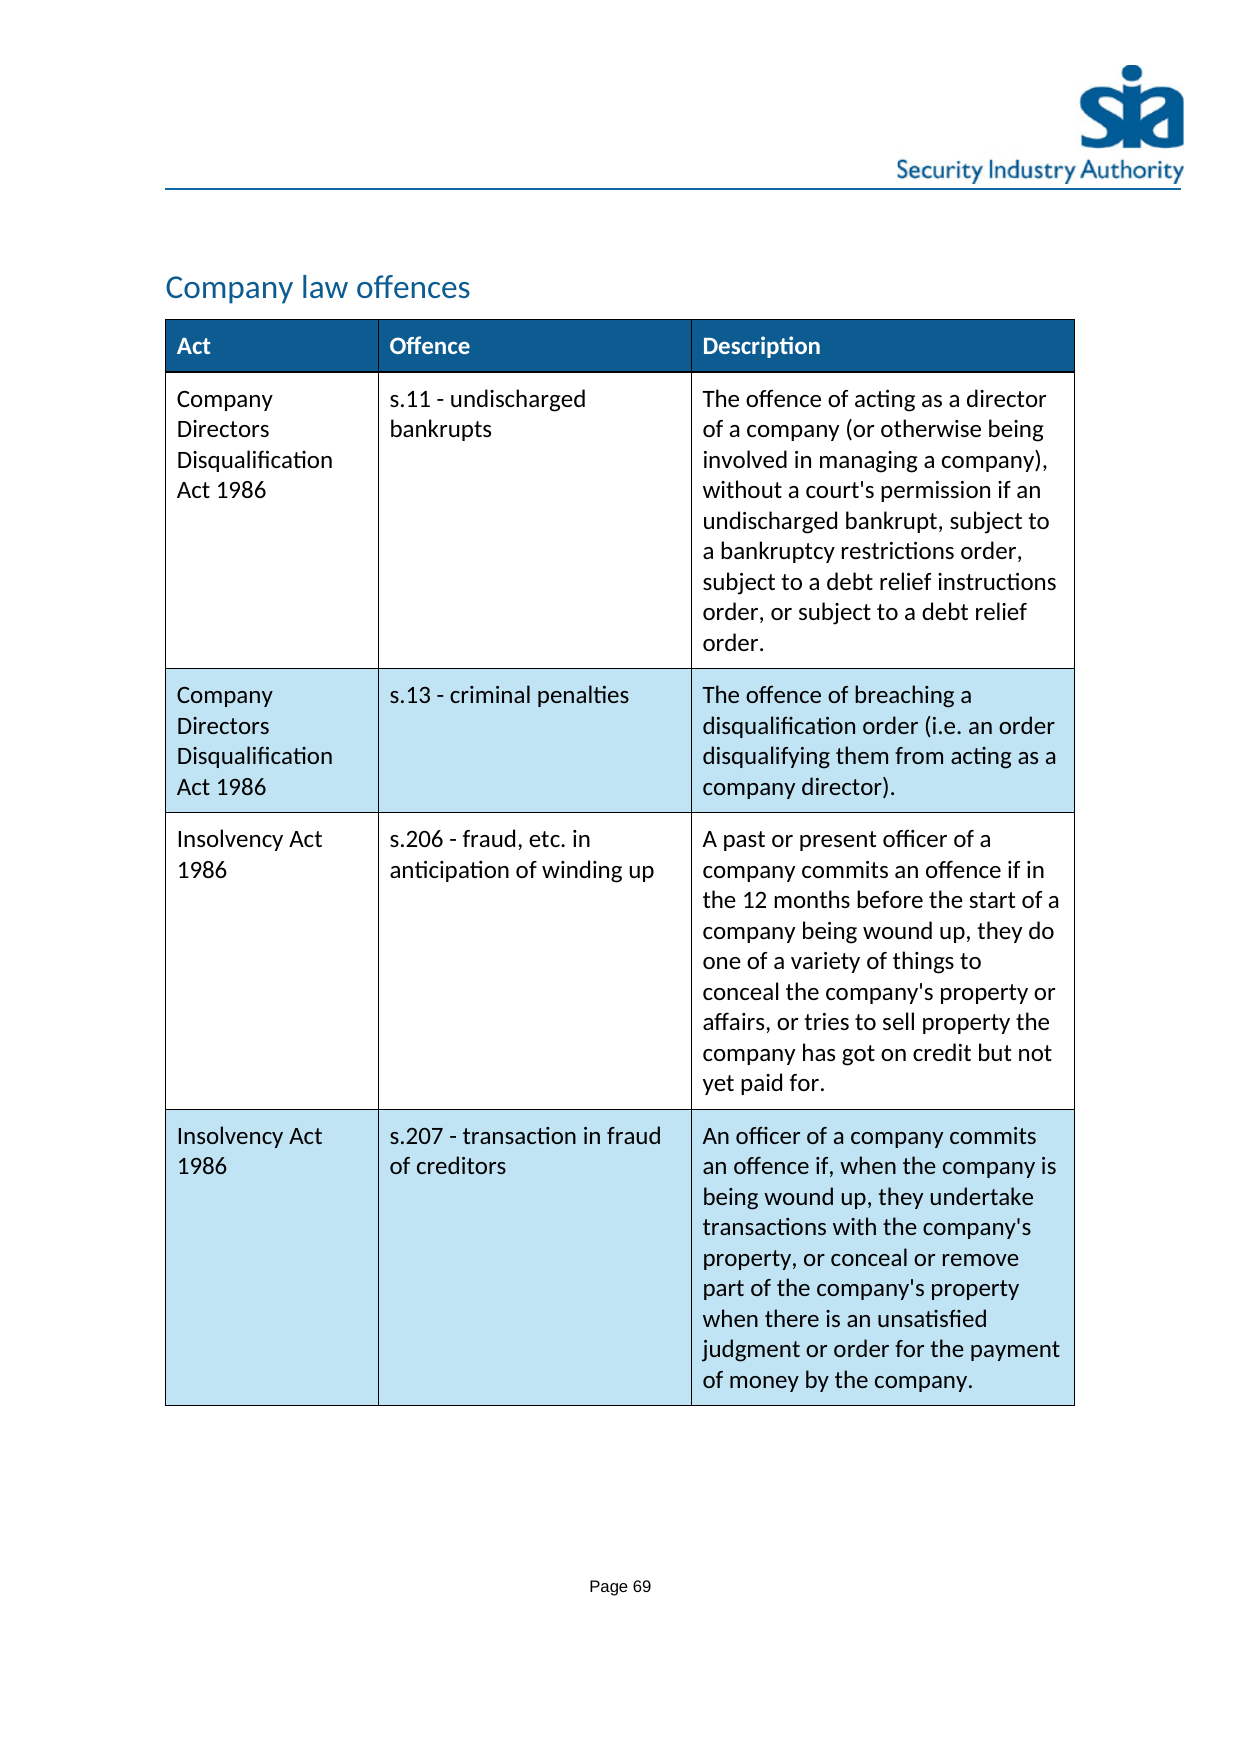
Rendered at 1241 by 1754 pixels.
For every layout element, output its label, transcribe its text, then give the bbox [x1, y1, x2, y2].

table_cell Insolvency Act 1986 [166, 813, 378, 1108]
table_cell s.207 - transaction in fraud of creditors [379, 1110, 691, 1405]
table_cell s.206 - fraud, etc. in anticipation of winding up [379, 813, 691, 1108]
table_cell The offence of acting as a director of a company (or otherwise being involved in managing a company), without a court's permission if an undischarged bankrupt, subject to a bankruptcy restrictions order, subject to a debt relief instructions order, or subject to a debt relief order. [692, 373, 1074, 668]
table_cell An officer of a company commits an offence if, when the company is being wound up, they undertake transactions with the company's property, or conceal or remove part of the company's property when there is an unsatisfied judgment or order for the payment of money by the company. [692, 1110, 1074, 1405]
subtitle Company law offences [165, 266, 1075, 307]
table_cell A past or present officer of a company commits an offence if in the 12 months before the start of a company being wound up, they do one of a variety of things to conceal the company's property or affairs, or tries to sell property the company has got on credit but not yet paid for. [692, 813, 1074, 1108]
table_cell Company Directors Disqualification Act 1986 [166, 669, 378, 812]
table_header Offence [379, 320, 691, 371]
table_cell Insolvency Act 1986 [166, 1110, 378, 1405]
table_cell The offence of breaching a disqualification order (i.e. an order disqualifying them from acting as a company director). [692, 669, 1074, 812]
table_header Act [166, 320, 378, 371]
table_header Description [692, 320, 1074, 371]
table_cell s.13 - criminal penalties [379, 669, 691, 812]
table_cell s.11 - undischarged bankrupts [379, 373, 691, 668]
table_cell Company Directors Disqualification Act 1986 [166, 373, 378, 668]
